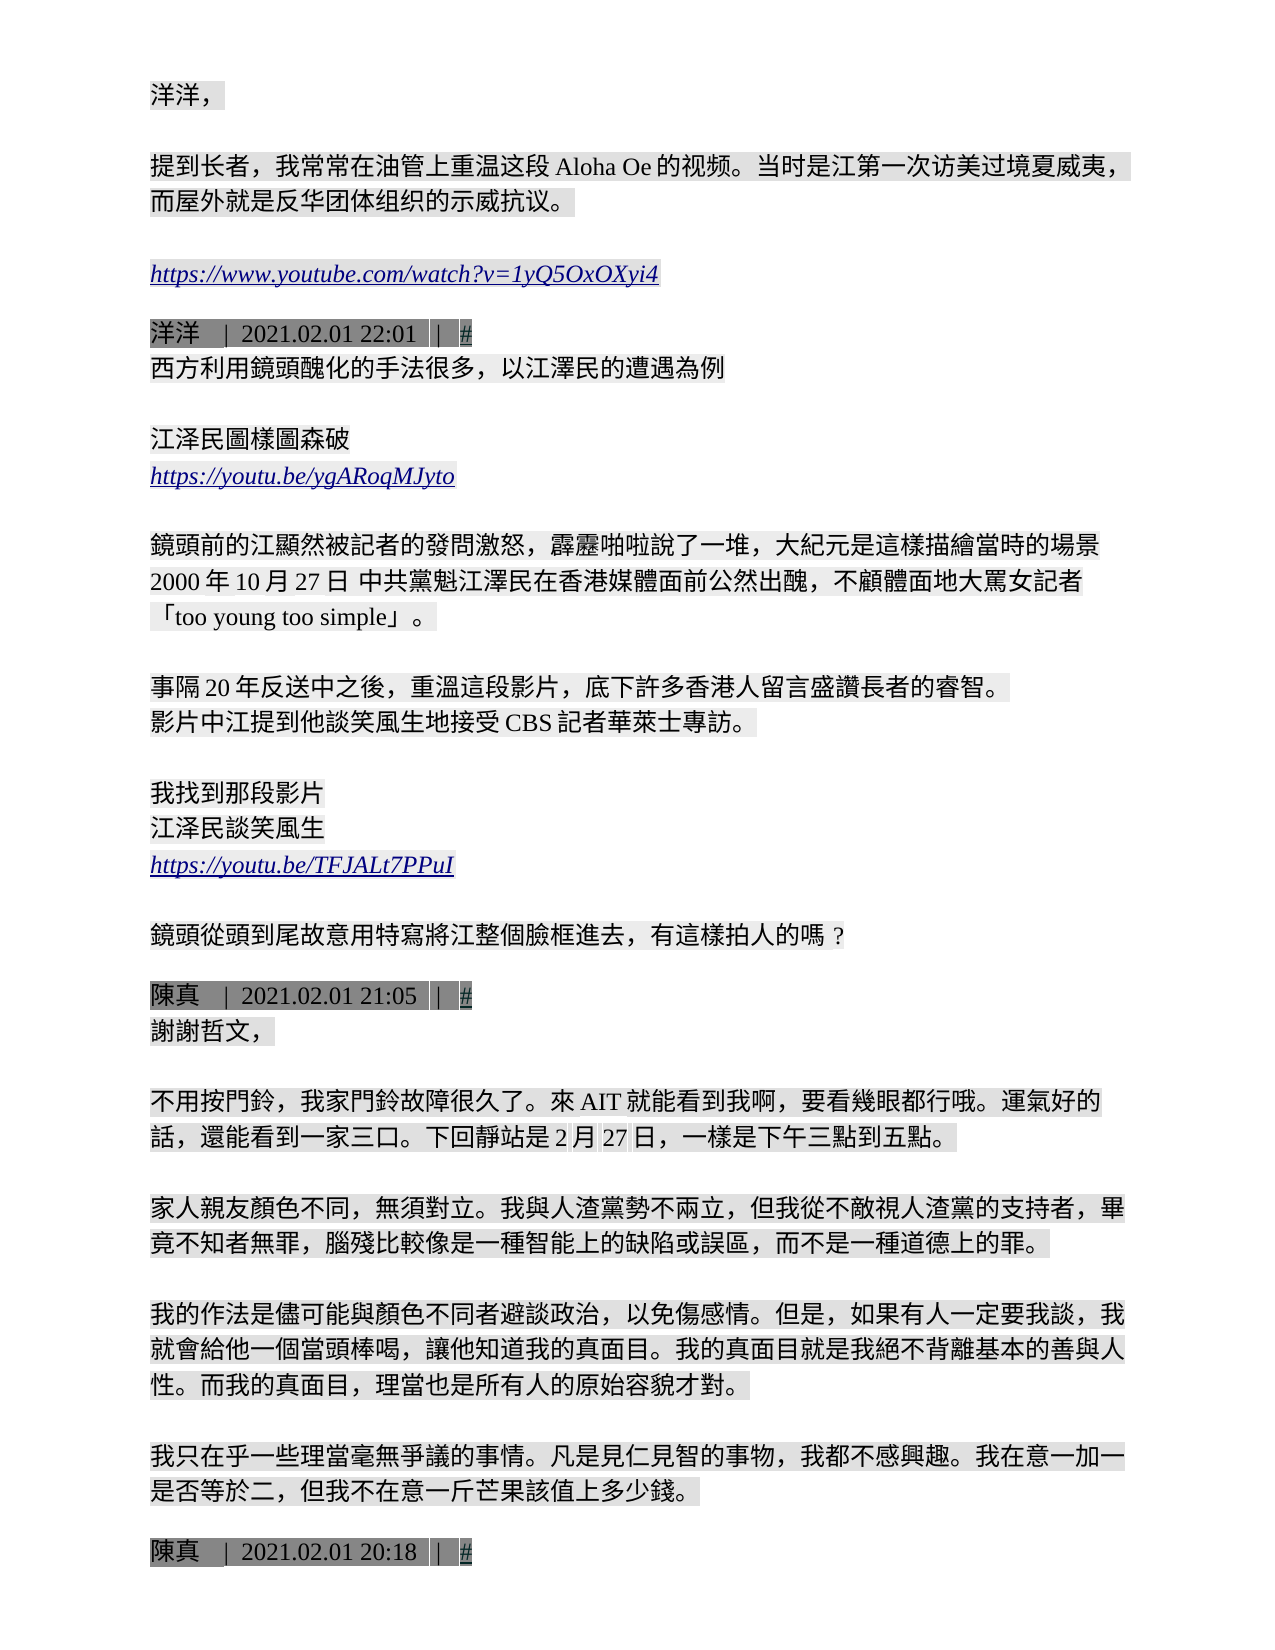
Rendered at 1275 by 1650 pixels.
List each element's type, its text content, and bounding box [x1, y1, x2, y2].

text 西方利用鏡頭醜化的手法很多，以江澤民的遭遇為例 江泽民圖樣圖森破 https://youtu.be/ygARoqMJyto 鏡頭前的江顯然被記者的發問激怒，霹靂啪啦說了一堆，大紀元是這樣描繪當時的場景 2000年10月27日 中共黨魁江澤民在香港媒體面前公然出醜，不顧體面地大罵女記者「too young too simple」。 事隔20年反送中之後，重溫這段影片，底下許多香港人留言盛讚長者的睿智。 影片中江提到他談笑風生地接受CBS記者華萊士專訪。 我找到那段影片 江泽民談笑風生 https://youtu.be/TFJALt7PPuI 鏡頭從頭到尾故意用特寫將江整個臉框進去，有這樣拍人的嗎 ? [150, 348, 1125, 950]
text 洋洋 | 2021.02.01 22:01 | # [150, 312, 1125, 348]
text 陳真 | 2021.02.01 21:05 | # [150, 975, 1125, 1010]
text 洋洋， 提到长者，我常常在油管上重温这段Aloha Oe的视频。当时是江第一次访美过境夏威夷，而屋外就是反华团体组织的示威抗议。 https://www.youtube.com/watch?v=1yQ5OxOXyi4 [150, 75, 1125, 287]
text 陳真 | 2021.02.01 20:18 | # [150, 1531, 1125, 1567]
text 謝謝哲文， 不用按門鈴，我家門鈴故障很久了。來AIT就能看到我啊，要看幾眼都行哦。運氣好的話，還能看到一家三口。下回靜站是2月27日，一樣是下午三點到五點。 家人親友顏色不同，無須對立。我與人渣黨勢不兩立，但我從不敵視人渣黨的支持者，畢竟不知者無罪，腦殘比較像是一種智能上的缺陷或誤區，而不是一種道德上的罪。 我的作法是儘可能與顏色不同者避談政治，以免傷感情。但是，如果有人一定要我談，我就會給他一個當頭棒喝，讓他知道我的真面目。我的真面目就是我絕不背離基本的善與人性。而我的真面目，理當也是所有人的原始容貌才對。 我只在乎一些理當毫無爭議的事情。凡是見仁見智的事物，我都不感興趣。我在意一加一是否等於二，但我不在意一斤芒果該值上多少錢。 [150, 1010, 1125, 1506]
